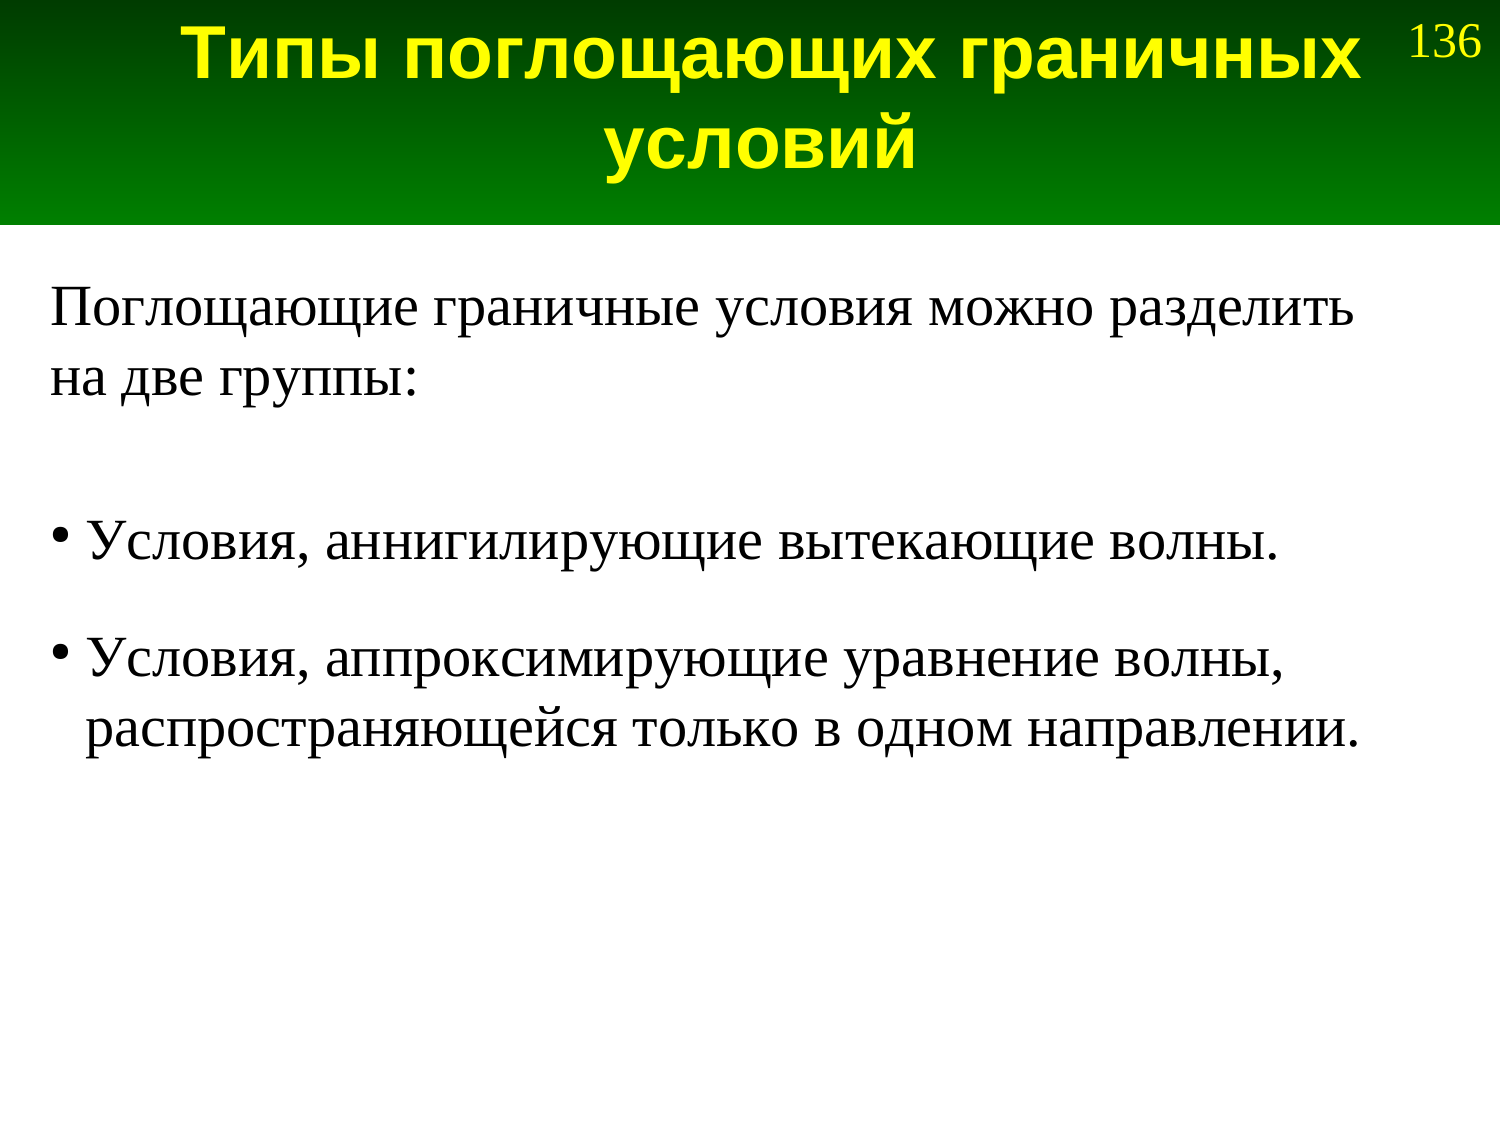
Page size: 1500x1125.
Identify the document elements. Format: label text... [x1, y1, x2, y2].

title Типы поглощающих граничных условий [123, 0, 1399, 192]
text_box Поглощающие граничные условия можно разделить на две группы: Условия, аннигилирующие вытекающие волны. Условия, аппроксимирующие уравнение волны, распространяющейся только в одном направлении. [35, 259, 1441, 766]
